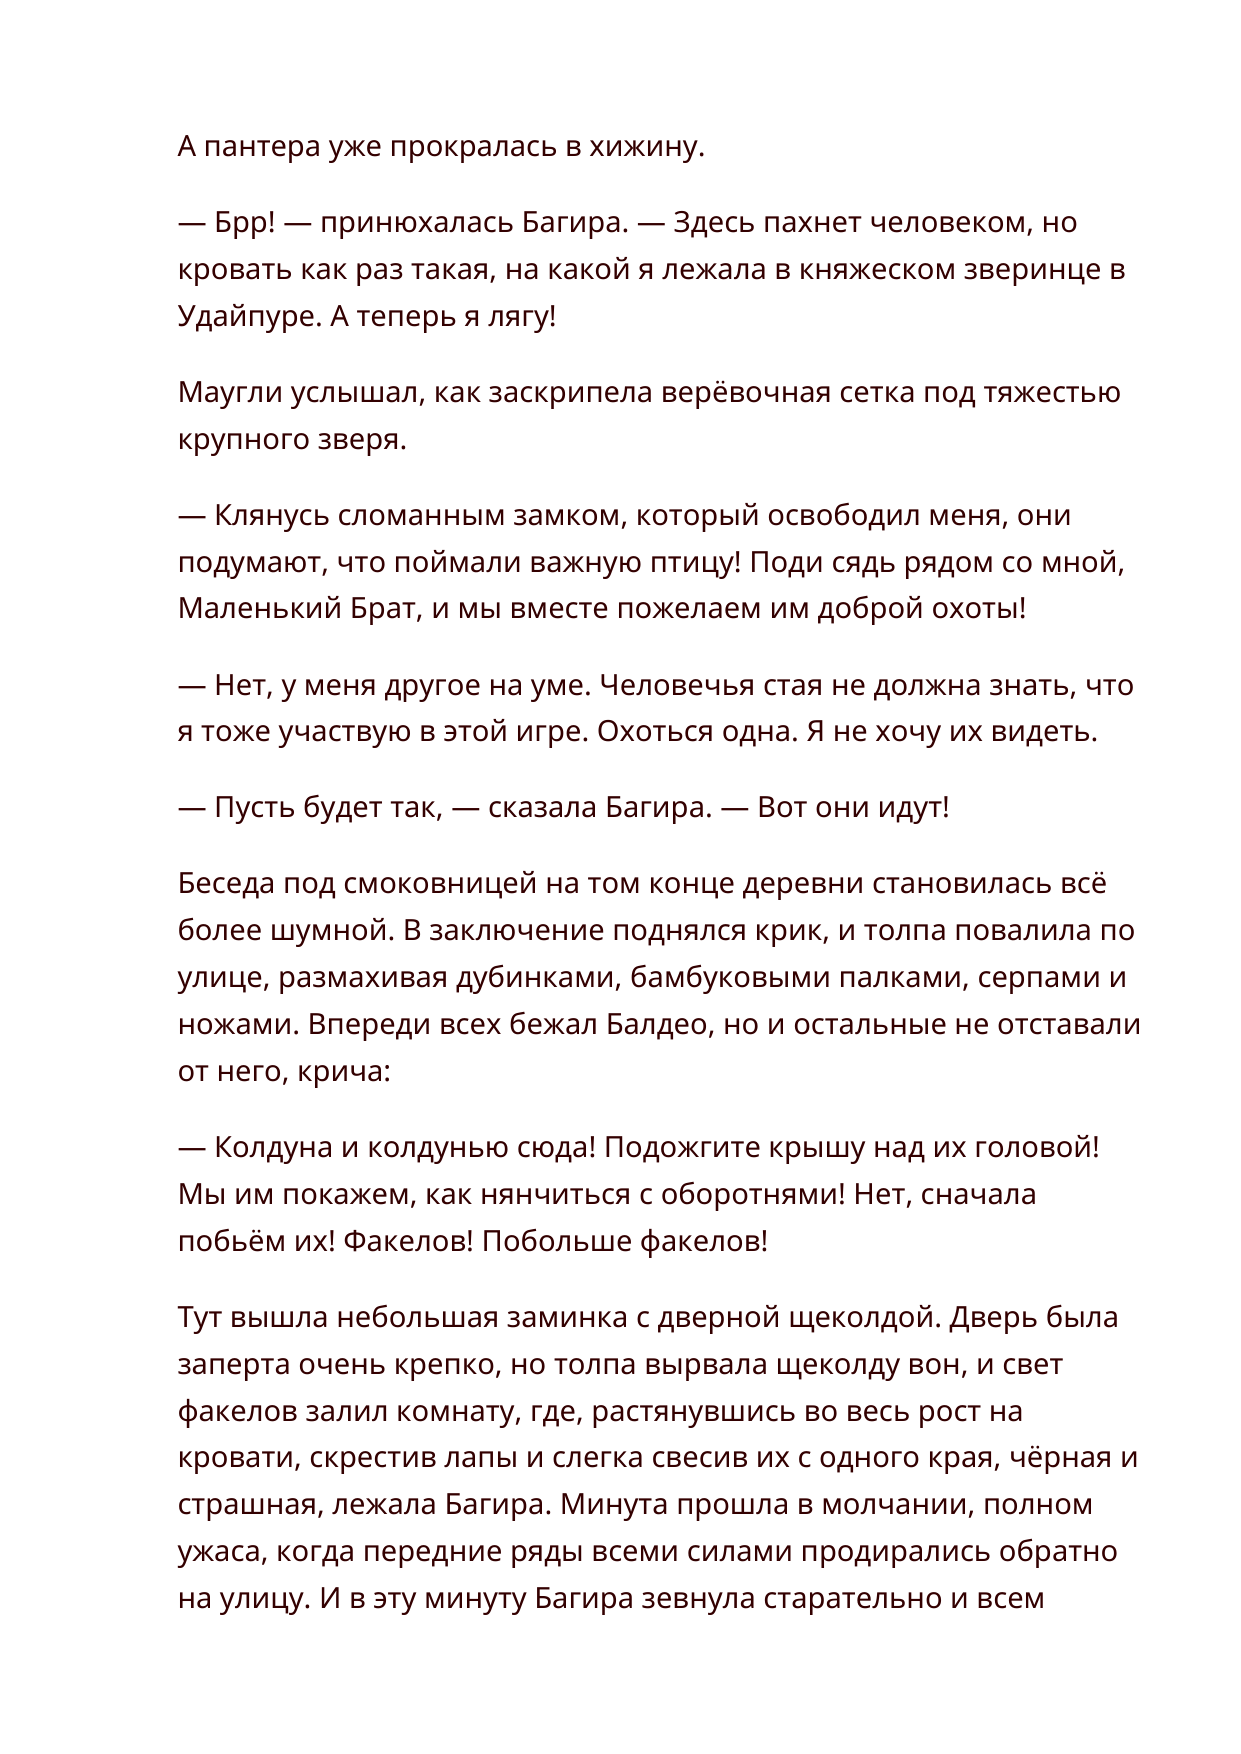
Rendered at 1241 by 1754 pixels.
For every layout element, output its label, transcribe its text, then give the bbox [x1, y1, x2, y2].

text — Колдуна и колдунью сюда! Подожгите крышу над их головой! Мы им покажем, как нянчиться с оборотнями! Нет, сначала побьём их! Факелов! Побольше факелов! [177, 1119, 1152, 1260]
text А пантера уже прокралась в хижину. [177, 118, 1152, 165]
text — Брр! — принюхалась Багира. — Здесь пахнет человеком, но кровать как раз такая, на какой я лежала в княжеском зверинце в Удайпуре. А теперь я лягу! [177, 194, 1152, 335]
text — Клянусь сломанным замком, который освободил меня, они подумают, что поймали важную птицу! Поди сядь рядом со мной, Маленький Брат, и мы вместе пожелаем им доброй охоты! [177, 487, 1152, 627]
text — Пусть будет так, — сказала Багира. — Вот они идут! [177, 779, 1152, 826]
text — Нет, у меня другое на уме. Человечья стая не должна знать, что я тоже участвую в этой игре. Охоться одна. Я не хочу их видеть. [177, 657, 1152, 750]
text Беседа под смоковницей на том конце деревни становилась всё более шумной. В заключение поднялся крик, и толпа повалила по улице, размахивая дубинками, бамбуковыми палками, серпами и ножами. Впереди всех бежал Балдео, но и остальные не отставали от него, крича: [177, 856, 1152, 1090]
text Маугли услышал, как заскрипела верёвочная сетка под тяжестью крупного зверя. [177, 364, 1152, 458]
text Тут вышла небольшая заминка с дверной щеколдой. Дверь была заперта очень крепко, но толпа вырвала щеколду вон, и свет факелов залил комнату, где, растянувшись во весь рост на кровати, скрестив лапы и слегка свесив их с одного края, чёрная и страшная, лежала Багира. Минута прошла в молчании, полном ужаса, когда передние ряды всеми силами продирались обратно на улицу. И в эту минуту Багира зевнула старательно и всем [177, 1289, 1152, 1617]
